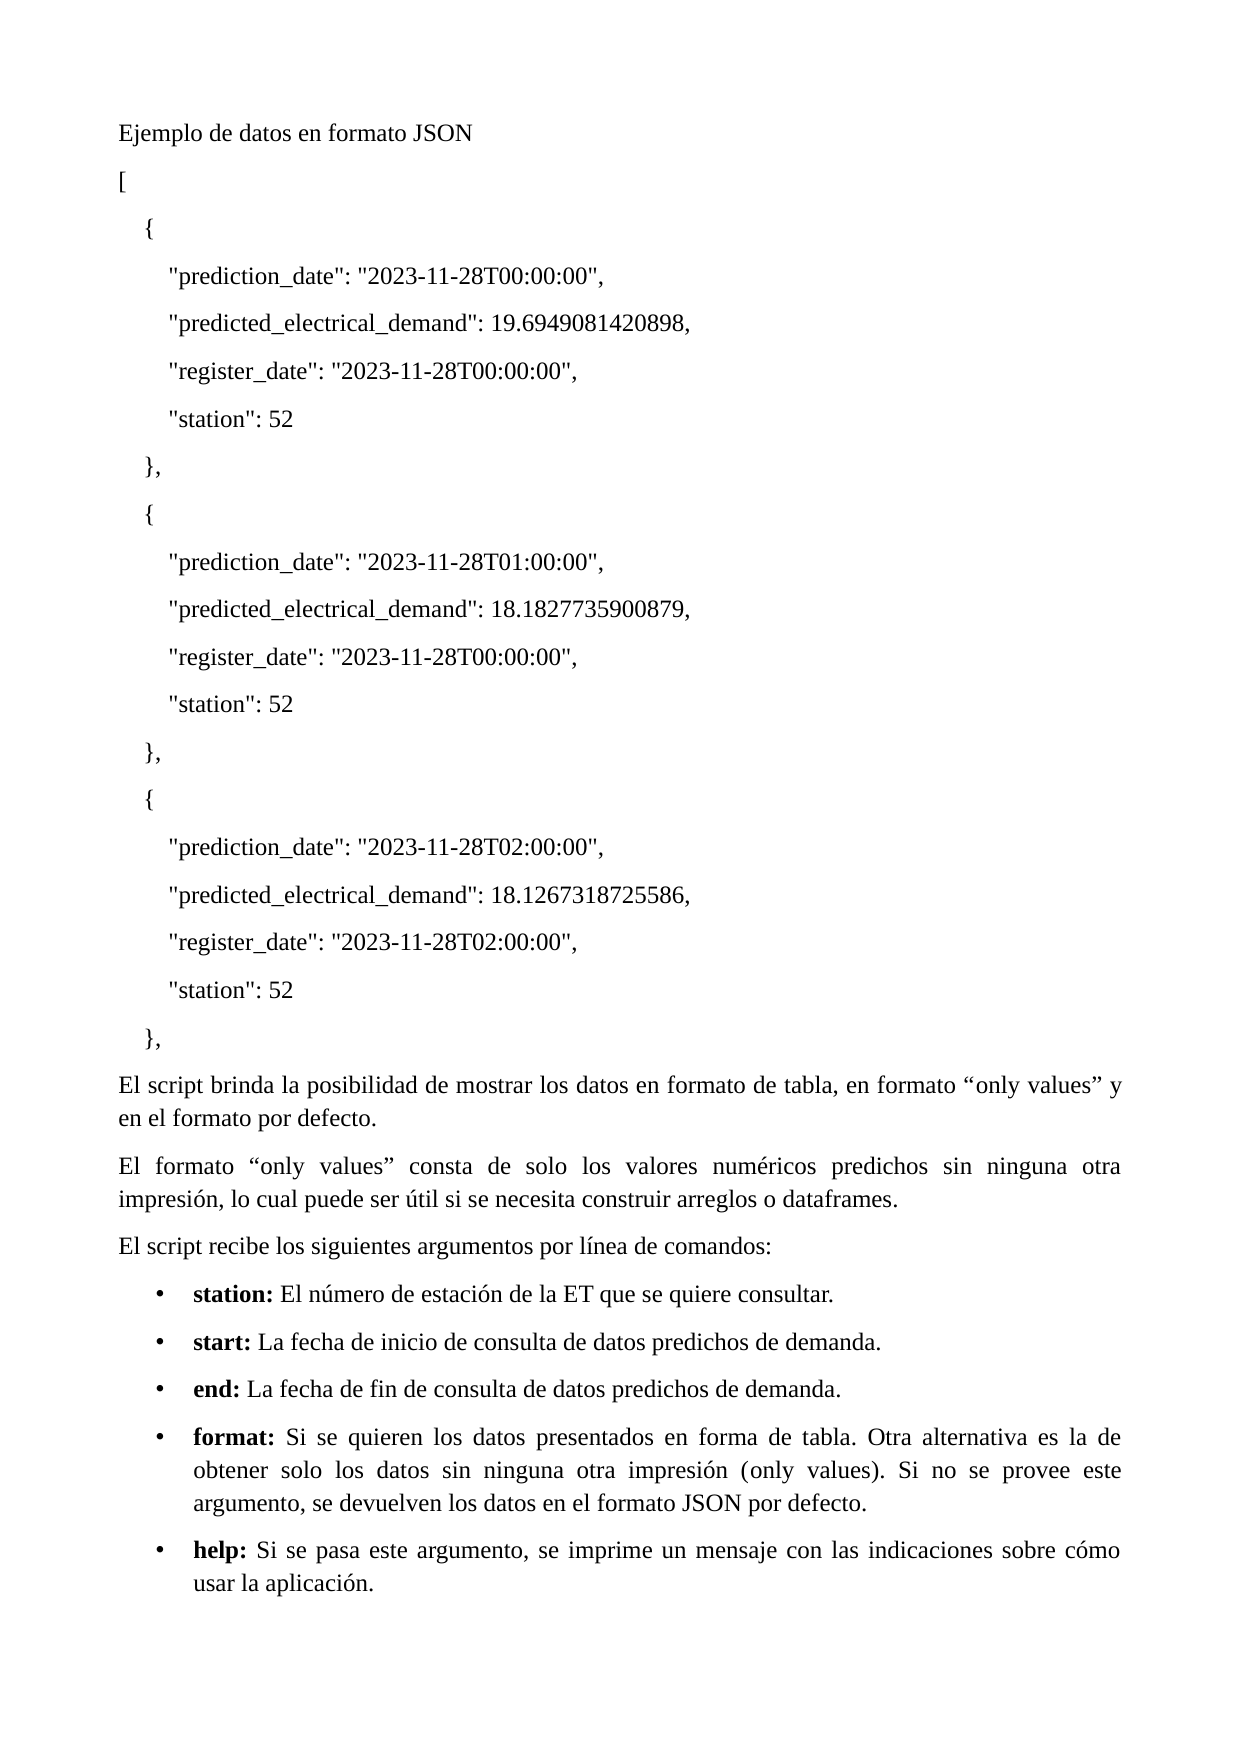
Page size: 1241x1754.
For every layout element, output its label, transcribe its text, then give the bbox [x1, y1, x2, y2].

text }, [118, 451, 1122, 480]
text "register_date": "2023-11-28T02:00:00", [118, 927, 1122, 956]
list format: Si se quieren los datos presentados en forma de tabla. Otra alternativa es la de obtener solo los datos sin ninguna otra impresión (only values). Si no se provee este argumento, se devuelven los datos en el formato JSON por defecto. [156, 1422, 1122, 1517]
text "predicted_electrical_demand": 19.6949081420898, [118, 308, 1122, 337]
text "predicted_electrical_demand": 18.1267318725586, [118, 880, 1122, 908]
text { [118, 213, 1122, 242]
text El script recibe los siguientes argumentos por línea de comandos: [118, 1231, 1122, 1260]
text }, [118, 737, 1122, 766]
text Ejemplo de datos en formato JSON [118, 118, 1122, 147]
text "station": 52 [118, 975, 1122, 1004]
text { [118, 784, 1122, 813]
text El formato “only values” consta de solo los valores numéricos predichos sin ninguna otra impresión, lo cual puede ser útil si se necesita construir arreglos o dataframes. [118, 1151, 1122, 1213]
text "register_date": "2023-11-28T00:00:00", [118, 356, 1122, 385]
text }, [118, 1023, 1122, 1051]
list start: La fecha de inicio de consulta de datos predichos de demanda. [156, 1327, 1122, 1355]
text "station": 52 [118, 404, 1122, 432]
list end: La fecha de fin de consulta de datos predichos de demanda. [156, 1374, 1122, 1403]
text "prediction_date": "2023-11-28T00:00:00", [118, 261, 1122, 290]
text { [118, 499, 1122, 528]
text "prediction_date": "2023-11-28T02:00:00", [118, 832, 1122, 861]
list help: Si se pasa este argumento, se imprime un mensaje con las indicaciones sobre cómo usar la aplicación. [156, 1536, 1122, 1597]
list station: El número de estación de la ET que se quiere consultar. [156, 1279, 1122, 1308]
text "prediction_date": "2023-11-28T01:00:00", [118, 547, 1122, 575]
text [ [118, 166, 1122, 194]
text "station": 52 [118, 689, 1122, 718]
text "predicted_electrical_demand": 18.1827735900879, [118, 594, 1122, 623]
text "register_date": "2023-11-28T00:00:00", [118, 642, 1122, 671]
text El script brinda la posibilidad de mostrar los datos en formato de tabla, en formato “only values” y en el formato por defecto. [118, 1070, 1122, 1132]
